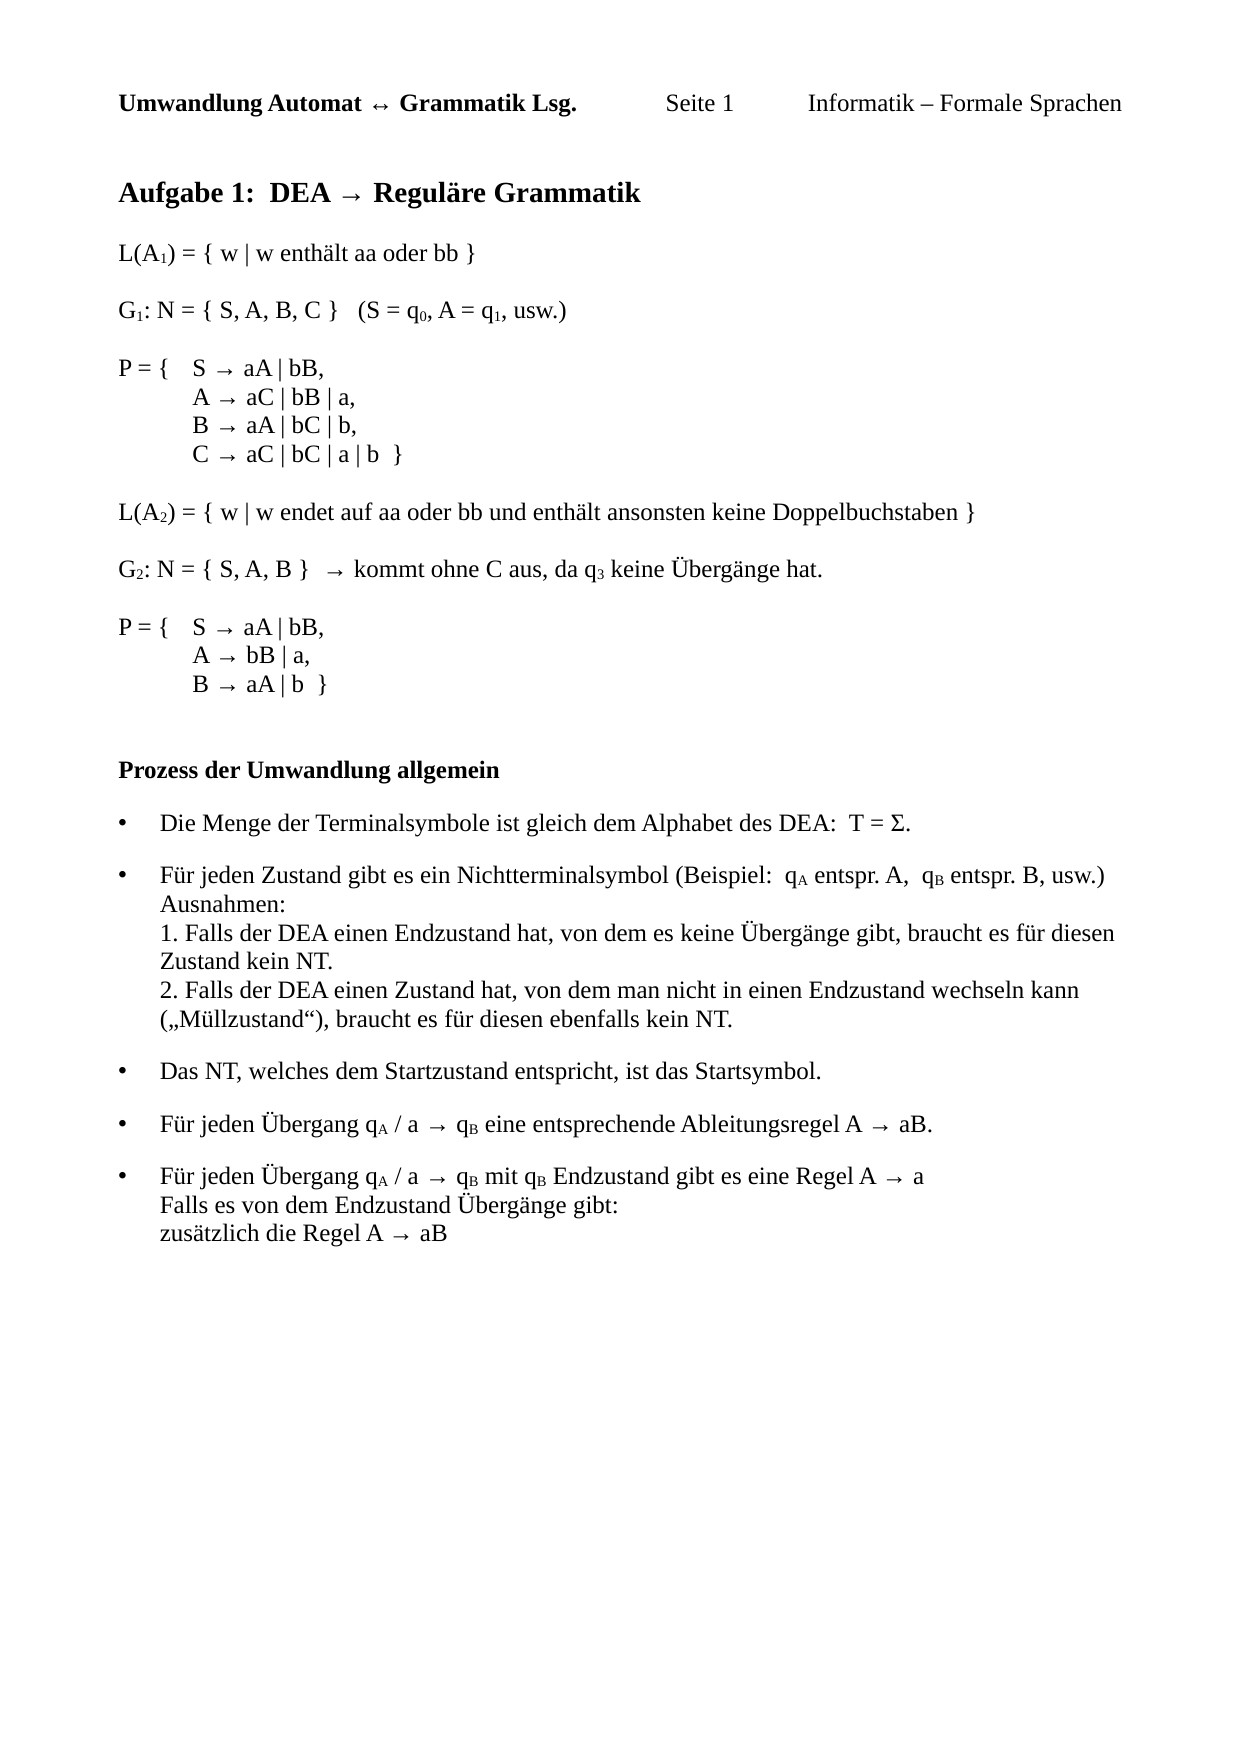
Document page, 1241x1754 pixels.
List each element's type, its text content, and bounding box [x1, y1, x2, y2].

text B → aA | bC | b, [118, 410, 1122, 439]
text B → aA | b } [118, 669, 1122, 698]
list Für jeden Zustand gibt es ein Nichtterminalsymbol (Beispiel: qA entspr. A, qB entspr. B, usw.) Ausnahmen: 1. Falls der DEA einen Endzustand hat, von dem es keine Übergänge gibt, braucht es für diesen Zustand kein NT. 2. Falls der DEA einen Zustand hat, von dem man nicht in einen Endzustand wechseln kann („Müllzustand“), braucht es für diesen ebenfalls kein NT. [118, 860, 1122, 1033]
list Für jeden Übergang qA / a → qB eine entsprechende Ableitungsregel A → aB. [118, 1109, 1122, 1137]
text P = { S → aA | bB, [118, 353, 1122, 382]
text A → bB | a, [118, 640, 1122, 669]
text P = { S → aA | bB, [118, 612, 1122, 640]
text C → aC | bC | a | b } [118, 439, 1122, 468]
text Aufgabe 1: DEA → Reguläre Grammatik [118, 176, 1122, 209]
text G1: N = { S, A, B, C } (S = q0, A = q1, usw.) [118, 295, 1122, 324]
text L(A1) = { w | w enthält aa oder bb } [118, 238, 1122, 267]
list Für jeden Übergang qA / a → qB mit qB Endzustand gibt es eine Regel A → a Falls es von dem Endzustand Übergänge gibt: zusätzlich die Regel A → aB [118, 1161, 1122, 1247]
text Prozess der Umwandlung allgemein [118, 755, 1122, 784]
list Das NT, welches dem Startzustand entspricht, ist das Startsymbol. [118, 1056, 1122, 1085]
text G2: N = { S, A, B } → kommt ohne C aus, da q3 keine Übergänge hat. [118, 554, 1122, 583]
text A → aC | bB | a, [118, 382, 1122, 410]
text L(A2) = { w | w endet auf aa oder bb und enthält ansonsten keine Doppelbuchstaben } [118, 497, 1122, 525]
list Die Menge der Terminalsymbole ist gleich dem Alphabet des DEA: T = Σ. [118, 808, 1122, 836]
